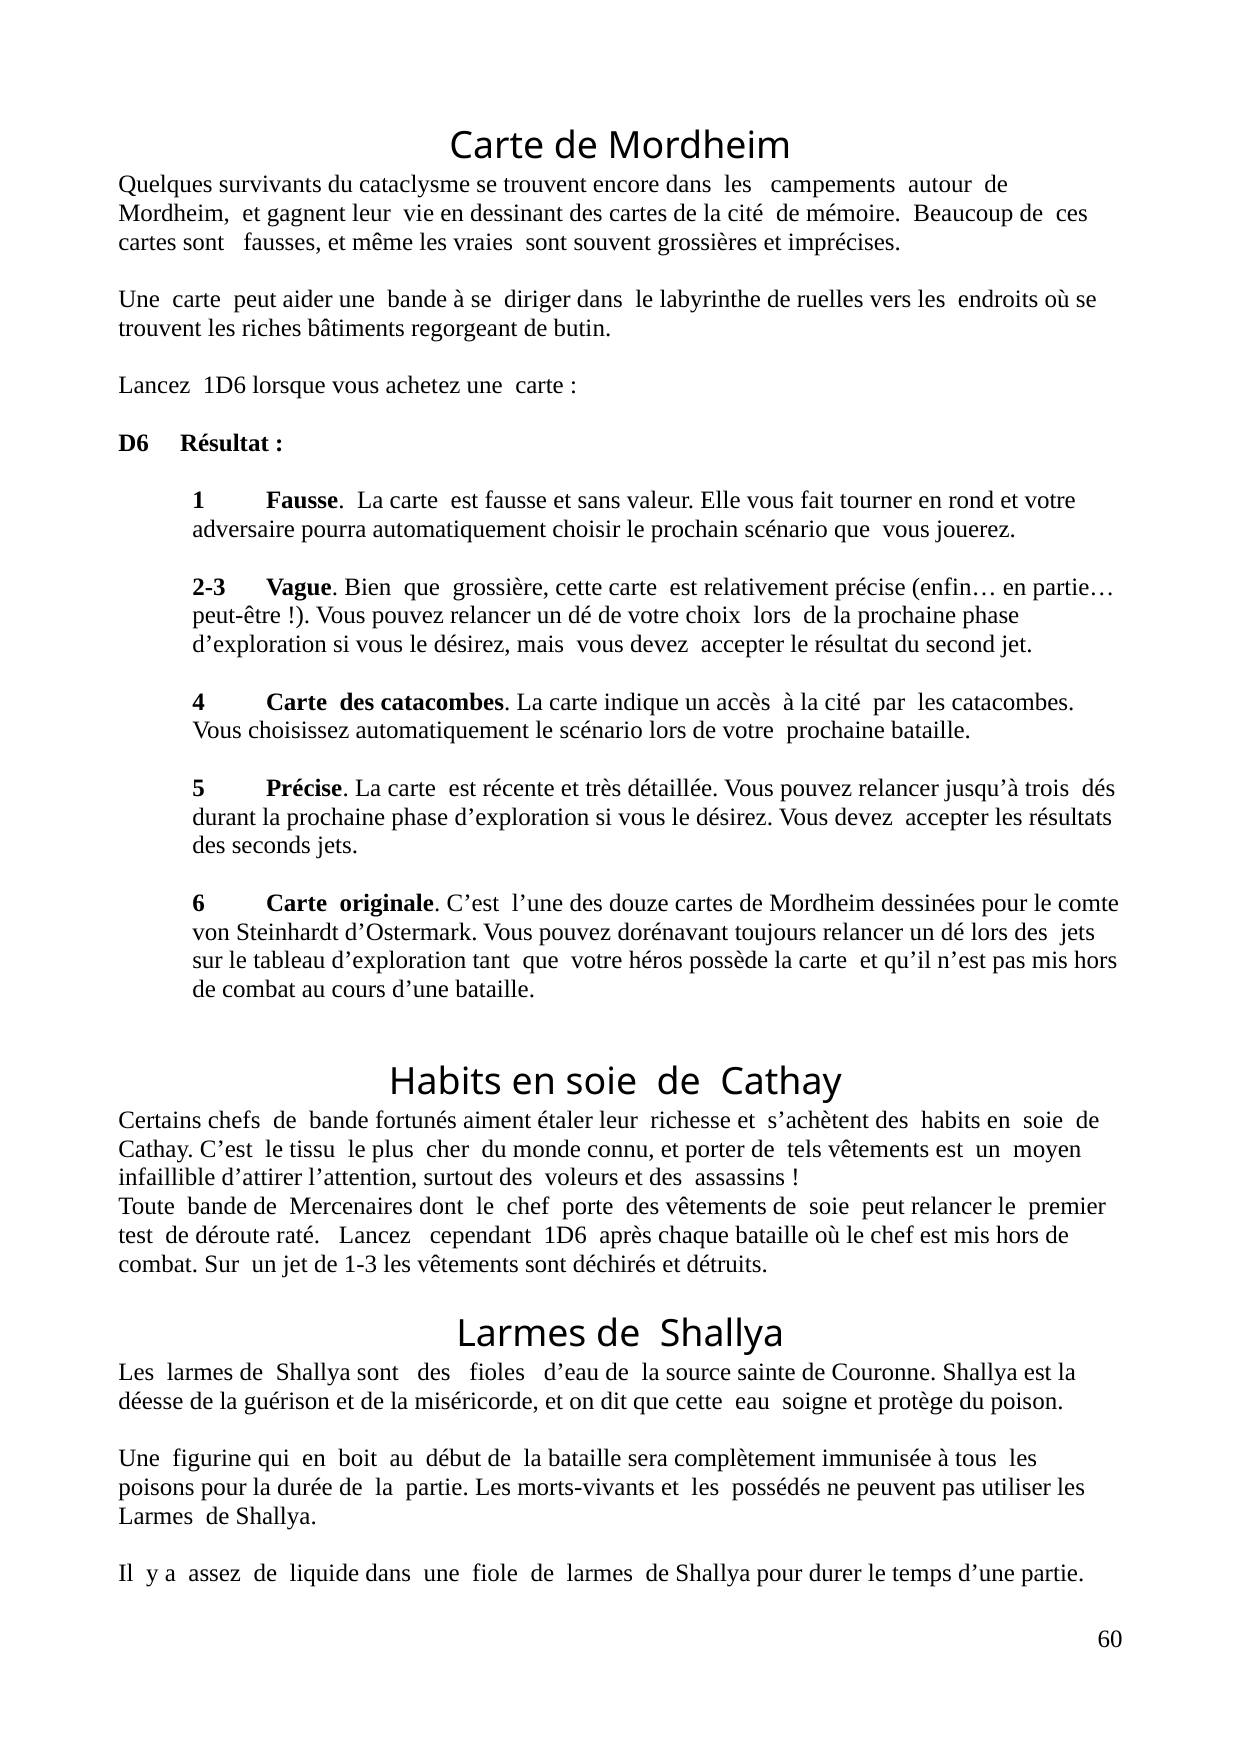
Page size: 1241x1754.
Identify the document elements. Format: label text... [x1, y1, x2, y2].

text 4 Carte des catacombes. La carte indique un accès à la cité par les catacombes. Vous choisissez automatiquement le scénario lors de votre prochaine bataille. [118, 687, 1122, 744]
text Certains chefs de bande fortunés aiment étaler leur richesse et s’achètent des habits en soie de Cathay. C’est le tissu le plus cher du monde connu, et porter de tels vêtements est un moyen infaillible d’attirer l’attention, surtout des voleurs et des assassins ! [118, 1105, 1122, 1191]
text Il y a assez de liquide dans une fiole de larmes de Shallya pour durer le temps d’une partie. [118, 1558, 1122, 1587]
text Les larmes de Shallya sont des fioles d’eau de la source sainte de Couronne. Shallya est la déesse de la guérison et de la miséricorde, et on dit que cette eau soigne et protège du poison. [118, 1357, 1122, 1415]
text 2-3 Vague. Bien que grossière, cette carte est relativement précise (enfin… en partie… peut-être !). Vous pouvez relancer un dé de votre choix lors de la prochaine phase d’exploration si vous le désirez, mais vous devez accepter le résultat du second jet. [118, 572, 1122, 658]
text Habits en soie de Cathay [118, 1054, 1122, 1105]
text Lancez 1D6 lorsque vous achetez une carte : [118, 370, 1122, 399]
text Larmes de Shallya [118, 1306, 1122, 1357]
text Carte de Mordheim [118, 118, 1122, 169]
text D6 Résultat : [118, 428, 1122, 457]
text Quelques survivants du cataclysme se trouvent encore dans les campements autour de Mordheim, et gagnent leur vie en dessinant des cartes de la cité de mémoire. Beaucoup de ces cartes sont fausses, et même les vraies sont souvent grossières et imprécises. [118, 169, 1122, 255]
text 1 Fausse. La carte est fausse et sans valeur. Elle vous fait tourner en rond et votre adversaire pourra automatiquement choisir le prochain scénario que vous jouerez. [118, 485, 1122, 543]
text 5 Précise. La carte est récente et très détaillée. Vous pouvez relancer jusqu’à trois dés durant la prochaine phase d’exploration si vous le désirez. Vous devez accepter les résultats des seconds jets. [118, 773, 1122, 859]
text Une figurine qui en boit au début de la bataille sera complètement immunisée à tous les poisons pour la durée de la partie. Les morts-vivants et les possédés ne peuvent pas utiliser les Larmes de Shallya. [118, 1443, 1122, 1530]
text 6 Carte originale. C’est l’une des douze cartes de Mordheim dessinées pour le comte von Steinhardt d’Ostermark. Vous pouvez dorénavant toujours relancer un dé lors des jets sur le tableau d’exploration tant que votre héros possède la carte et qu’il n’est pas mis hors de combat au cours d’une bataille. [118, 888, 1122, 1003]
text Toute bande de Mercenaires dont le chef porte des vêtements de soie peut relancer le premier test de déroute raté. Lancez cependant 1D6 après chaque bataille où le chef est mis hors de combat. Sur un jet de 1-3 les vêtements sont déchirés et détruits. [118, 1191, 1122, 1277]
text Une carte peut aider une bande à se diriger dans le labyrinthe de ruelles vers les endroits où se trouvent les riches bâtiments regorgeant de butin. [118, 284, 1122, 342]
